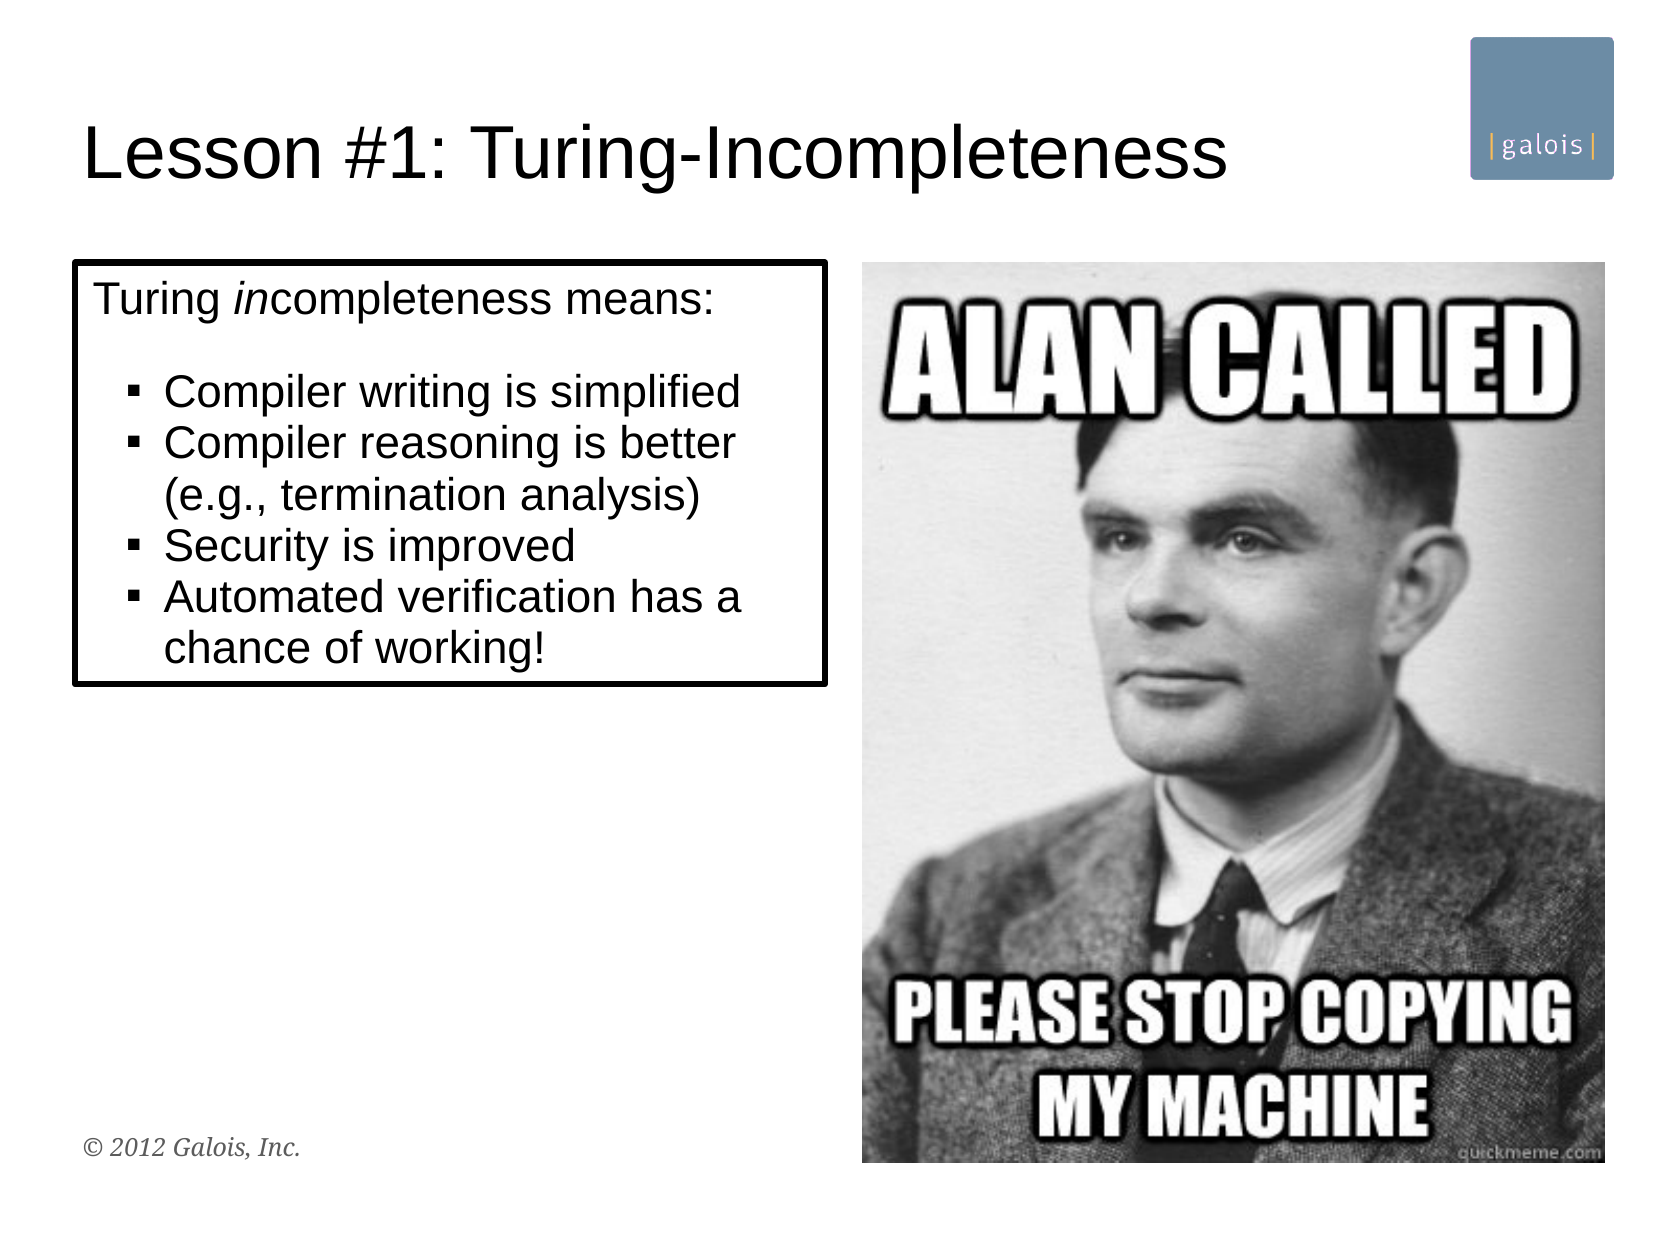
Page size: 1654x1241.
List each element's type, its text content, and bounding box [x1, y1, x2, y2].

title Lesson #1: Turing-Incompleteness [82, 49, 1571, 257]
picture [862, 262, 1605, 1163]
text_box Turing incompleteness means: Compiler writing is simplified Compiler reasoning is better (e.g., termination analysis) Security is improved Automated verification has a chance of working! [75, 262, 826, 685]
picture [1462, 29, 1621, 188]
